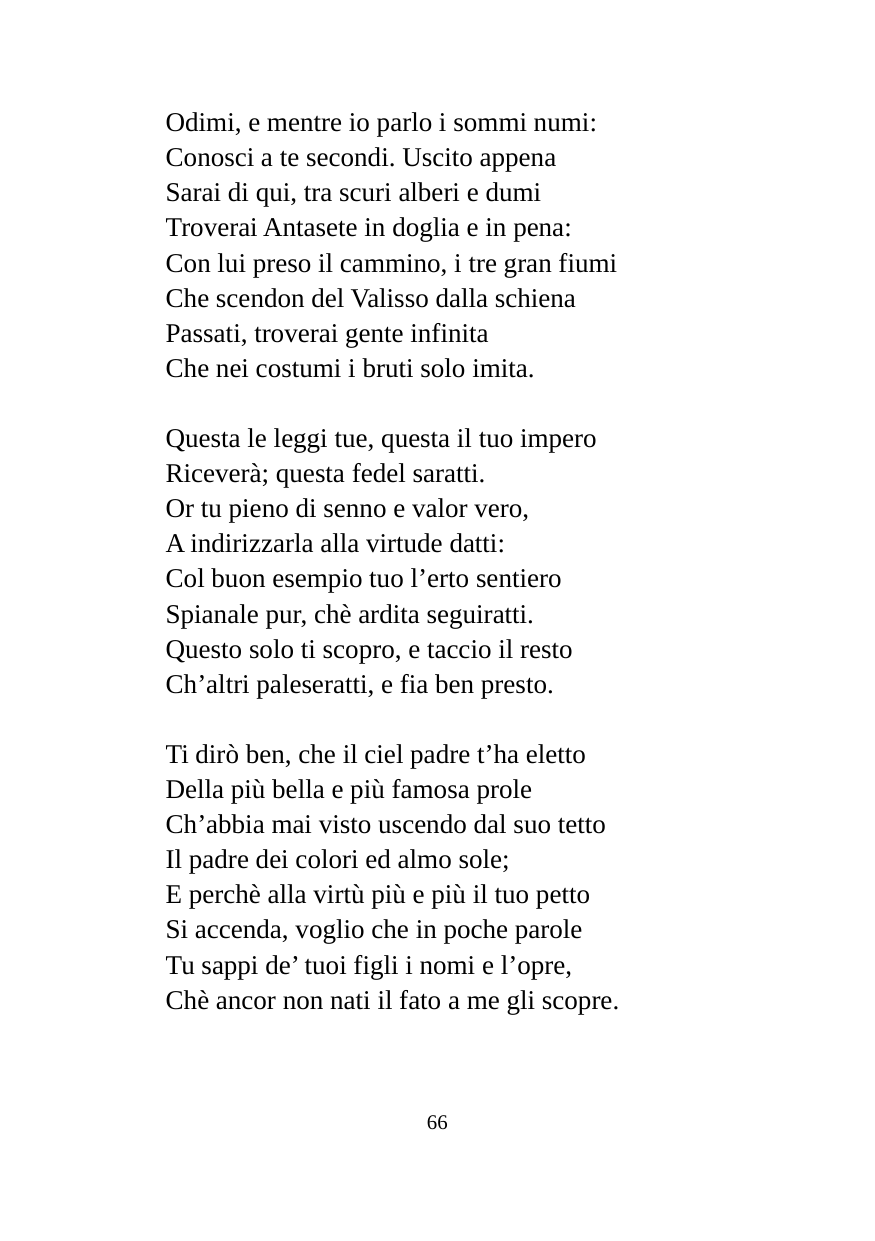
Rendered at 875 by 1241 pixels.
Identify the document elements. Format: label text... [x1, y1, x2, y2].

text Conosci a te secondi. Uscito appena [165, 141, 768, 172]
text Si accenda, voglio che in poche parole [165, 914, 768, 945]
text Passati, troverai gente infinita [165, 317, 768, 348]
text Or tu pieno di senno e valor vero, [165, 492, 768, 523]
text Questo solo ti scopro, e taccio il resto [165, 633, 768, 664]
text Ti dirò ben, che il ciel padre t’ha eletto [165, 738, 768, 769]
text Con lui preso il cammino, i tre gran fiumi [165, 247, 768, 278]
text Riceverà; questa fedel saratti. [165, 457, 768, 488]
text Tu sappi de’ tuoi figli i nomi e l’opre, [165, 949, 768, 980]
text Che scendon del Valisso dalla schiena [165, 282, 768, 313]
text Spianale pur, chè ardita seguiratti. [165, 598, 768, 629]
text Chè ancor non nati il fato a me gli scopre. [165, 984, 768, 1015]
text Odimi, e mentre io parlo i sommi numi: [165, 106, 768, 137]
text Ch’abbia mai visto uscendo dal suo tetto [165, 808, 768, 839]
text Col buon esempio tuo l’erto sentiero [165, 563, 768, 594]
text Sarai di qui, tra scuri alberi e dumi [165, 176, 768, 208]
text Questa le leggi tue, questa il tuo impero [165, 422, 768, 453]
text Della più bella e più famosa prole [165, 773, 768, 804]
text Che nei costumi i bruti solo imita. [165, 352, 768, 383]
text A indirizzarla alla virtude datti: [165, 527, 768, 559]
text Il padre dei colori ed almo sole; [165, 843, 768, 874]
text Ch’altri paleseratti, e fia ben presto. [165, 668, 768, 699]
text E perchè alla virtù più e più il tuo petto [165, 878, 768, 910]
text Troverai Antasete in doglia e in pena: [165, 212, 768, 243]
